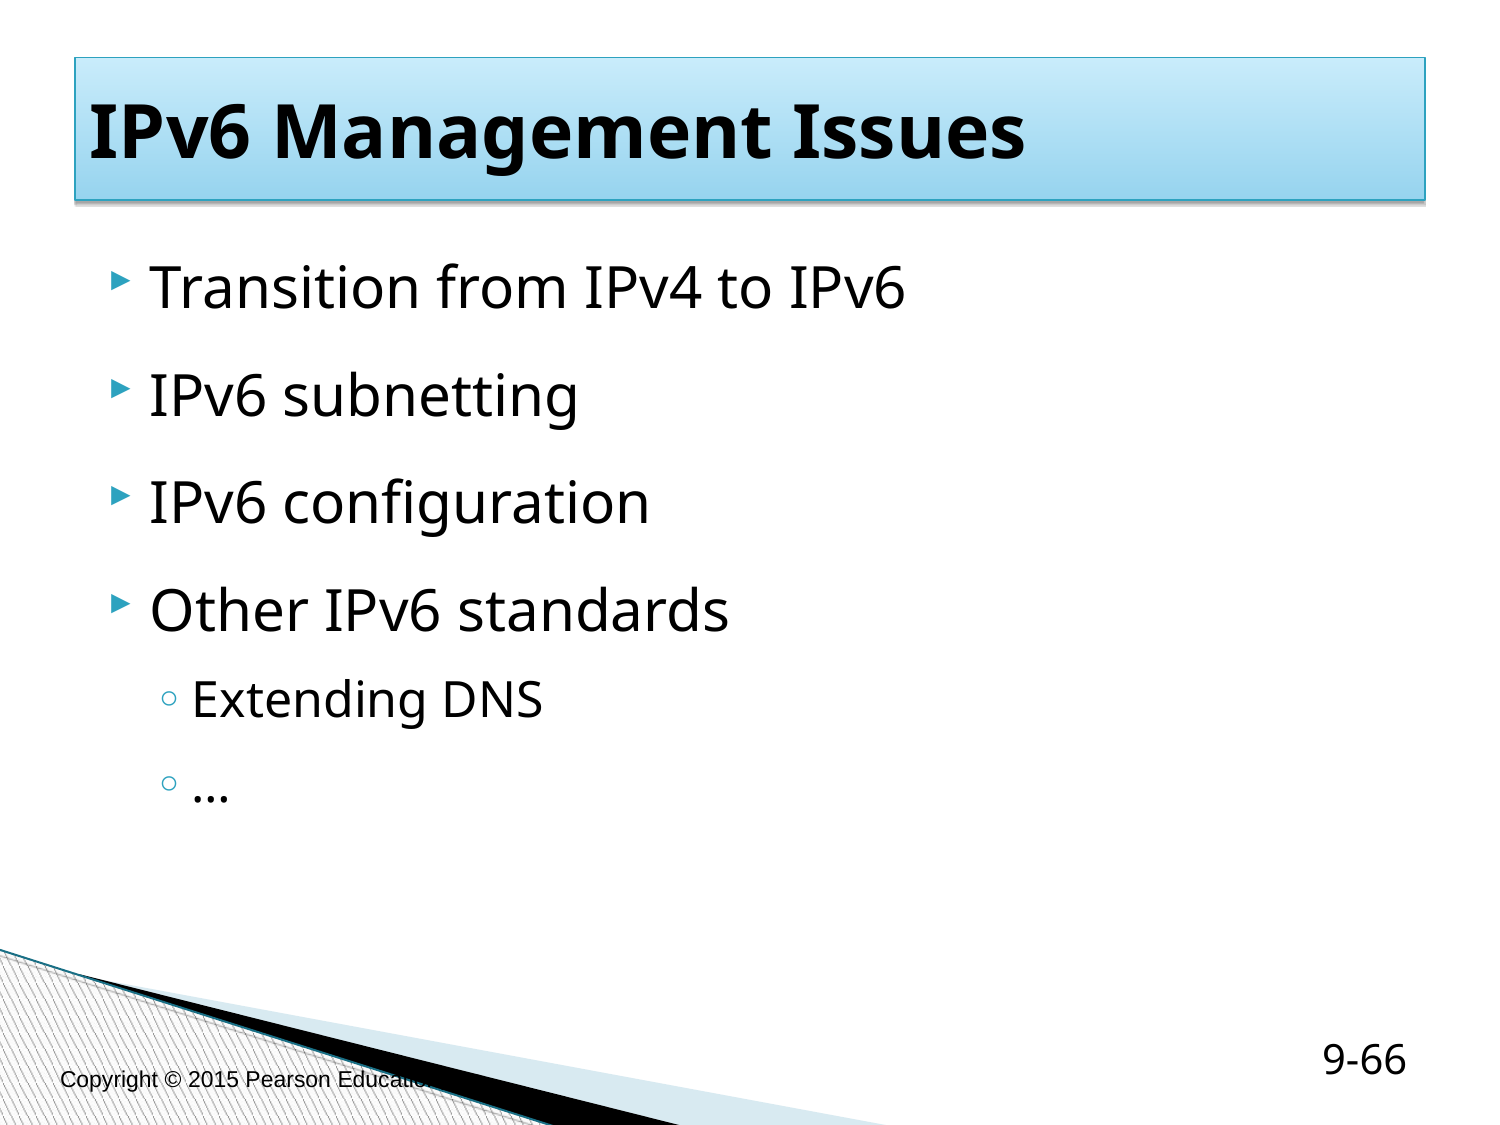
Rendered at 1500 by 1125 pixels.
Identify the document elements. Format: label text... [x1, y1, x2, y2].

picture [0, 952, 543, 1125]
slide_number 9-<number> [1287, 1037, 1423, 1098]
footer Copyright © 2015 Pearson Education, Inc. [37, 1050, 513, 1100]
title IPv6 Management Issues [75, 57, 1425, 200]
list Transition from IPv4 to IPv6 IPv6 subnetting IPv6 configuration Other IPv6 standards Extending DNS … [75, 242, 1425, 986]
